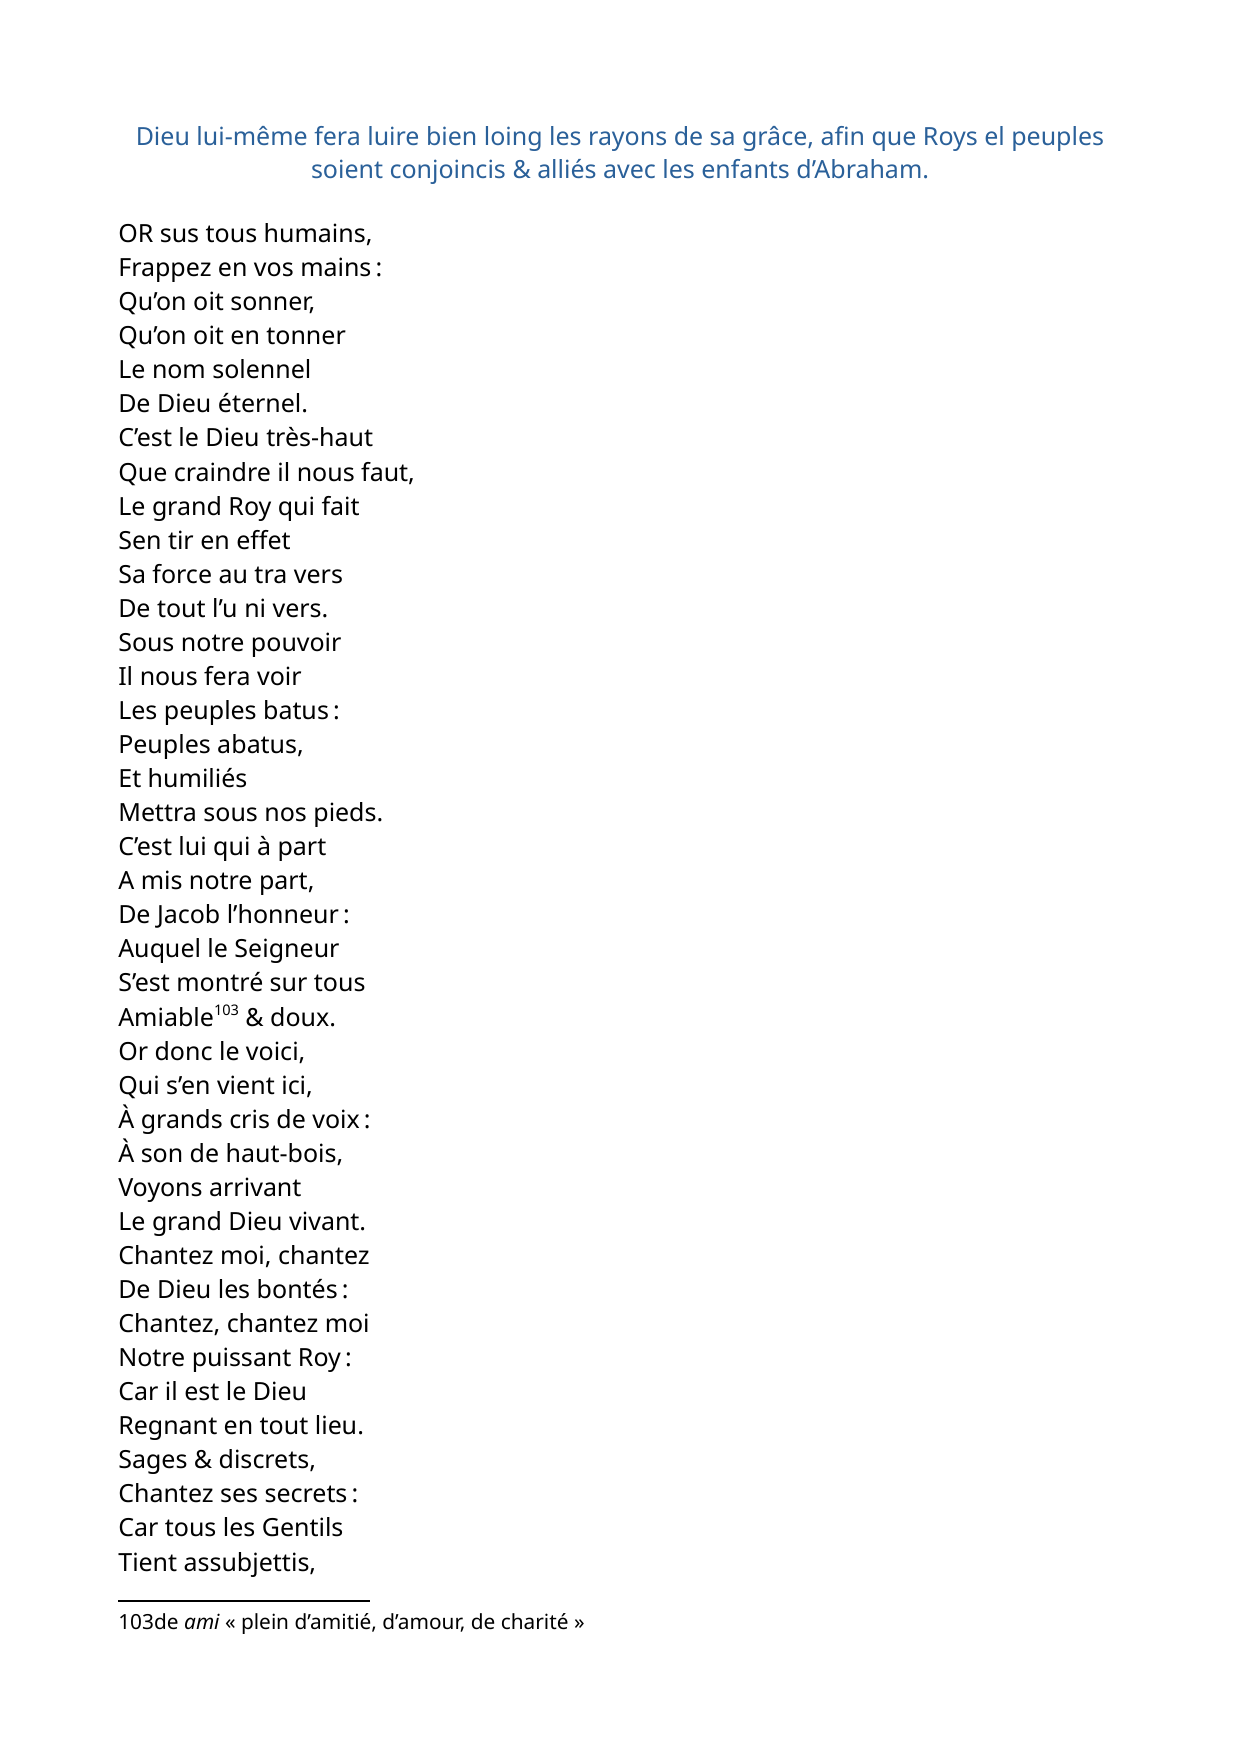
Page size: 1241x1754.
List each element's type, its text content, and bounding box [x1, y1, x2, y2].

text Chantez moi, chantez [118, 1238, 1122, 1272]
text À grands cris de voix : [118, 1101, 1122, 1135]
text Le grand Dieu vivant. [118, 1203, 1122, 1238]
text S’est montré sur tous [118, 965, 1122, 999]
text De Dieu les bontés : [118, 1272, 1122, 1306]
text Frappez en vos mains : [118, 250, 1122, 284]
text OR sus tous humains, [118, 216, 1122, 250]
text Sa force au tra vers [118, 556, 1122, 590]
text Chantez, chantez moi [118, 1306, 1122, 1340]
text De Jacob l’honneur : [118, 897, 1122, 931]
text Auquel le Seigneur [118, 931, 1122, 965]
text Il nous fera voir [118, 658, 1122, 693]
text Or donc le voici, [118, 1033, 1122, 1067]
text C’est le Dieu très-haut [118, 420, 1122, 454]
text Sages & discrets, [118, 1442, 1122, 1476]
text De Dieu éternel. [118, 386, 1122, 420]
text À son de haut-bois, [118, 1135, 1122, 1169]
text Peuples abatus, [118, 727, 1122, 761]
text Le grand Roy qui fait [118, 488, 1122, 522]
text Regnant en tout lieu. [118, 1408, 1122, 1442]
text Notre puissant Roy : [118, 1340, 1122, 1374]
text Car tous les Gentils [118, 1510, 1122, 1544]
text Qu’on oit sonner, [118, 284, 1122, 318]
text Chantez ses secrets : [118, 1476, 1122, 1510]
text Car il est le Dieu [118, 1374, 1122, 1408]
text de ami « plein d’amitié, d’amour, de charité » [118, 1607, 1122, 1636]
text Mettra sous nos pieds. [118, 795, 1122, 829]
text Qu’on oit en tonner [118, 318, 1122, 352]
text Et humiliés [118, 761, 1122, 795]
text Dieu lui-même fera luire bien loing les rayons de sa grâce, afin que Roys el peuples soient conjoincis & alliés avec les enfants d’Abraham. [118, 118, 1122, 186]
text De tout l’u ni vers. [118, 590, 1122, 624]
text Sen tir en effet [118, 522, 1122, 556]
text Les peuples batus : [118, 693, 1122, 727]
text Le nom solennel [118, 352, 1122, 386]
text Qui s’en vient ici, [118, 1067, 1122, 1101]
text Sous notre pouvoir [118, 624, 1122, 658]
text C’est lui qui à part [118, 829, 1122, 863]
text Que craindre il nous faut, [118, 454, 1122, 488]
text Amiable & doux. [118, 999, 1122, 1033]
text Tient assubjettis, [118, 1544, 1122, 1578]
text Voyons arrivant [118, 1169, 1122, 1203]
text A mis notre part, [118, 863, 1122, 897]
